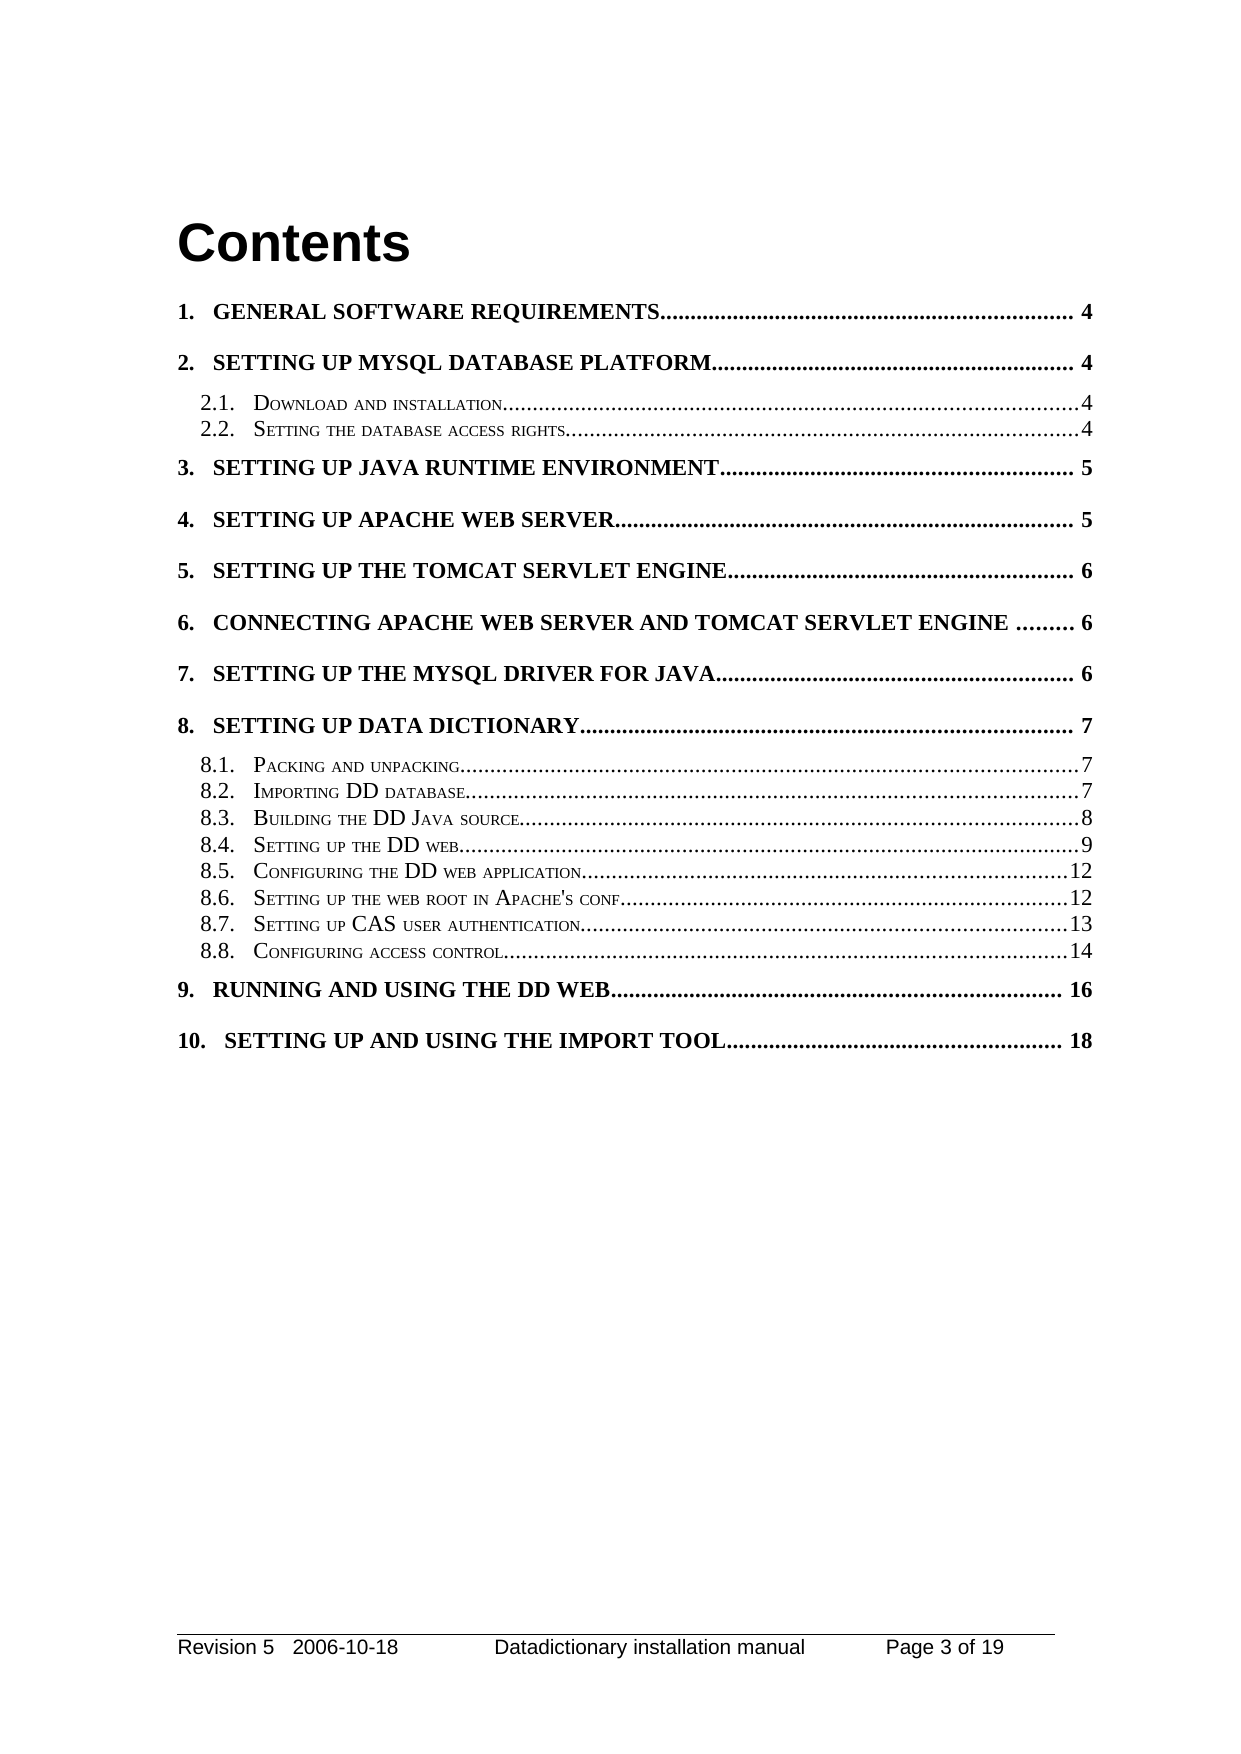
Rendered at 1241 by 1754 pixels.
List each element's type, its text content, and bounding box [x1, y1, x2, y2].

text 2.2. Setting the database access rights 4 [200, 415, 1092, 441]
text 9. Running and using the DD web 16 [177, 976, 1092, 1002]
text 4. Setting up Apache web server 5 [177, 506, 1092, 532]
text 8.1. Packing and unpacking 7 [200, 751, 1092, 777]
text 3. Setting up Java Runtime Environment 5 [177, 454, 1092, 481]
text 7. Setting up the MySQL driver for Java 6 [177, 660, 1092, 687]
text 2. Setting up MySQL database platform 4 [177, 349, 1092, 376]
text 2.1. Download and installation 4 [200, 388, 1092, 415]
text 8.4. Setting up the DD web 9 [200, 831, 1092, 857]
text 5. Setting up the Tomcat servlet engine 6 [177, 557, 1092, 584]
text 8.3. Building the DD Java source 8 [200, 804, 1092, 831]
subtitle Contents [177, 210, 1092, 273]
text 8.5. Configuring the DD web application 12 [200, 857, 1092, 884]
text 8.6. Setting up the web root in Apache's conf 12 [200, 884, 1092, 910]
text 8.7. Setting up CAS user authentication 13 [200, 910, 1092, 937]
text 8. Setting up Data Dictionary 7 [177, 712, 1092, 738]
text 10. Setting up and using the Import tool 18 [177, 1027, 1092, 1054]
text 1. General software requirements 4 [177, 298, 1092, 324]
text 8.8. Configuring access control 14 [200, 937, 1092, 963]
text 8.2. Importing DD database 7 [200, 777, 1092, 804]
text 6. Connecting Apache web server and Tomcat servlet engine 6 [177, 609, 1092, 635]
